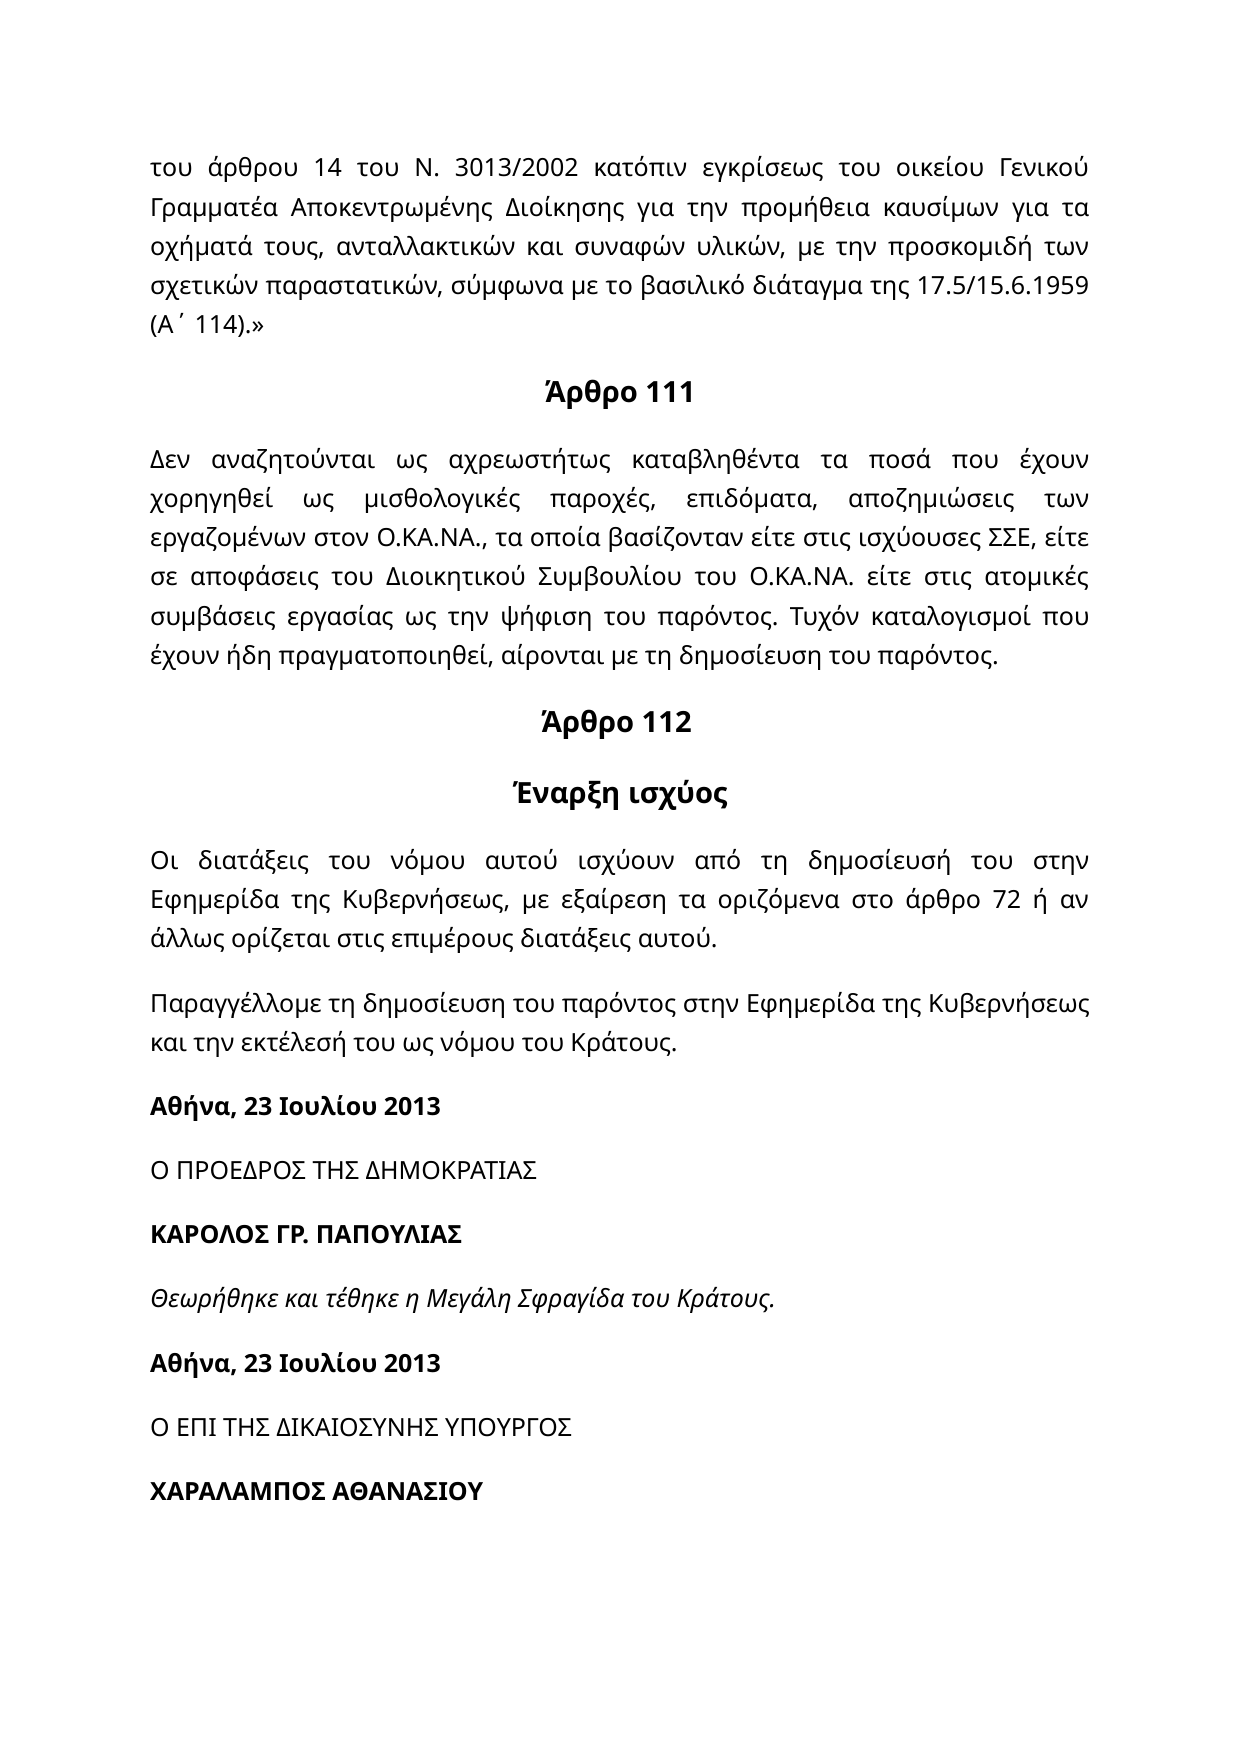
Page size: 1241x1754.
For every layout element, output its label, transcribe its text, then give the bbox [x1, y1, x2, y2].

text Αθήνα, 23 Ιουλίου 2013 [150, 1088, 1090, 1123]
text XAΡΑΛΑΜΠΟΣ ΑΘΑΝΑΣΙΟΥ [150, 1473, 1090, 1508]
subtitle Άρθρο 111 [150, 371, 1090, 411]
text του άρθρου 14 του Ν. 3013/2002 κατόπιν εγκρίσεως του οικείου Γενικού Γραμματέα Αποκεντρωμένης Διοίκησης για την προμήθεια καυσίμων για τα οχήματά τους, ανταλλακτικών και συναφών υλικών, με την προσκομιδή των σχετικών παραστατικών, σύμφωνα με το βασιλικό διάταγμα της 17.5/15.6.1959 (Α΄ 114).» [150, 150, 1090, 341]
text Ο ΠΡΟΕΔΡΟΣ ΤΗΣ ΔΗΜΟΚΡΑΤΙΑΣ [150, 1153, 1090, 1187]
text Θεωρήθηκε και τέθηκε η Μεγάλη Σφραγίδα του Κράτους. [150, 1281, 1090, 1315]
text Ο ΕΠΙ ΤΗΣ ΔΙΚΑΙΟΣΥΝΗΣ ΥΠΟΥΡΓΟΣ [150, 1409, 1090, 1443]
text Οι διατάξεις του νόμου αυτού ισχύουν από τη δημοσίευσή του στην Εφημερίδα της Κυβερνήσεως, με εξαίρεση τα οριζόμενα στο άρθρο 72 ή αν άλλως ορίζεται στις επιμέρους διατάξεις αυτού. [150, 843, 1090, 955]
text Παραγγέλλομε τη δημοσίευση του παρόντος στην Εφημερίδα της Κυβερνήσεως και την εκτέλεσή του ως νόμου του Κράτους. [150, 985, 1090, 1058]
subtitle Άρθρο 112 [150, 701, 1090, 741]
subtitle Έναρξη ισχύος [150, 772, 1090, 812]
text Δεν αναζητούνται ως αχρεωστήτως καταβληθέντα τα ποσά που έχουν χορηγηθεί ως μισθολογικές παροχές, επιδόματα, αποζημιώσεις των εργαζομένων στον Ο.ΚΑ.ΝΑ., τα οποία βασίζονταν είτε στις ισχύουσες ΣΣΕ, είτε σε αποφάσεις του Διοικητικού Συμβουλίου του Ο.ΚΑ.ΝΑ. είτε στις ατομικές συμβάσεις εργασίας ως την ψήφιση του παρόντος. Τυχόν καταλογισμοί που έχουν ήδη πραγματοποιηθεί, αίρονται με τη δημοσίευση του παρόντος. [150, 441, 1090, 671]
text ΚΑΡΟΛΟΣ ΓΡ. ΠΑΠΟΥΛΙΑΣ [150, 1217, 1090, 1251]
text Αθήνα, 23 Ιουλίου 2013 [150, 1345, 1090, 1379]
